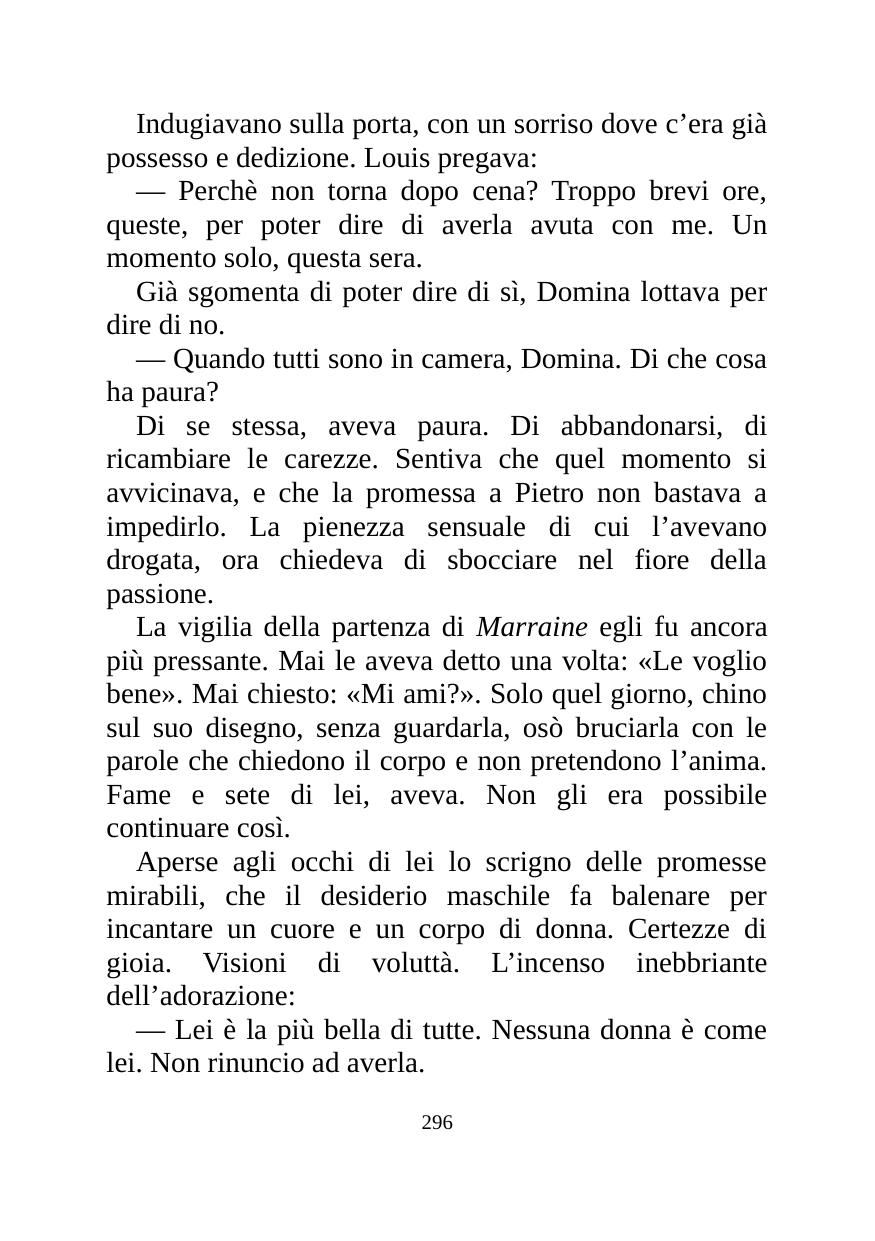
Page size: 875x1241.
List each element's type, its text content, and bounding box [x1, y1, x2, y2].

text — Perchè non torna dopo cena? Troppo brevi ore, queste, per poter dire di averla avuta con me. Un momento solo, questa sera. [106, 173, 768, 274]
text Indugiavano sulla porta, con un sorriso dove c’era già possesso e dedizione. Louis pregava: [106, 106, 768, 173]
text — Lei è la più bella di tutte. Nessuna donna è come lei. Non rinuncio ad averla. [106, 1012, 768, 1079]
text La vigilia della partenza di Marraine egli fu ancora più pressante. Mai le aveva detto una volta: «Le voglio bene». Mai chiesto: «Mi ami?». Solo quel giorno, chino sul suo disegno, senza guardarla, osò bruciarla con le parole che chiedono il corpo e non pretendono l’anima. Fame e sete di lei, aveva. Non gli era possibile continuare così. [106, 609, 768, 844]
text Aperse agli occhi di lei lo scrigno delle promesse mirabili, che il desiderio maschile fa balenare per incantare un cuore e un corpo di donna. Certezze di gioia. Visioni di voluttà. L’incenso inebbriante dell’adorazione: [106, 844, 768, 1012]
text — Quando tutti sono in camera, Domina. Di che cosa ha paura? [106, 341, 768, 408]
text Di se stessa, aveva paura. Di abbandonarsi, di ricambiare le carezze. Sentiva che quel momento si avvicinava, e che la promessa a Pietro non bastava a impedirlo. La pienezza sensuale di cui l’avevano drogata, ora chiedeva di sbocciare nel fiore della passione. [106, 408, 768, 609]
text Già sgomenta di poter dire di sì, Domina lottava per dire di no. [106, 274, 768, 341]
